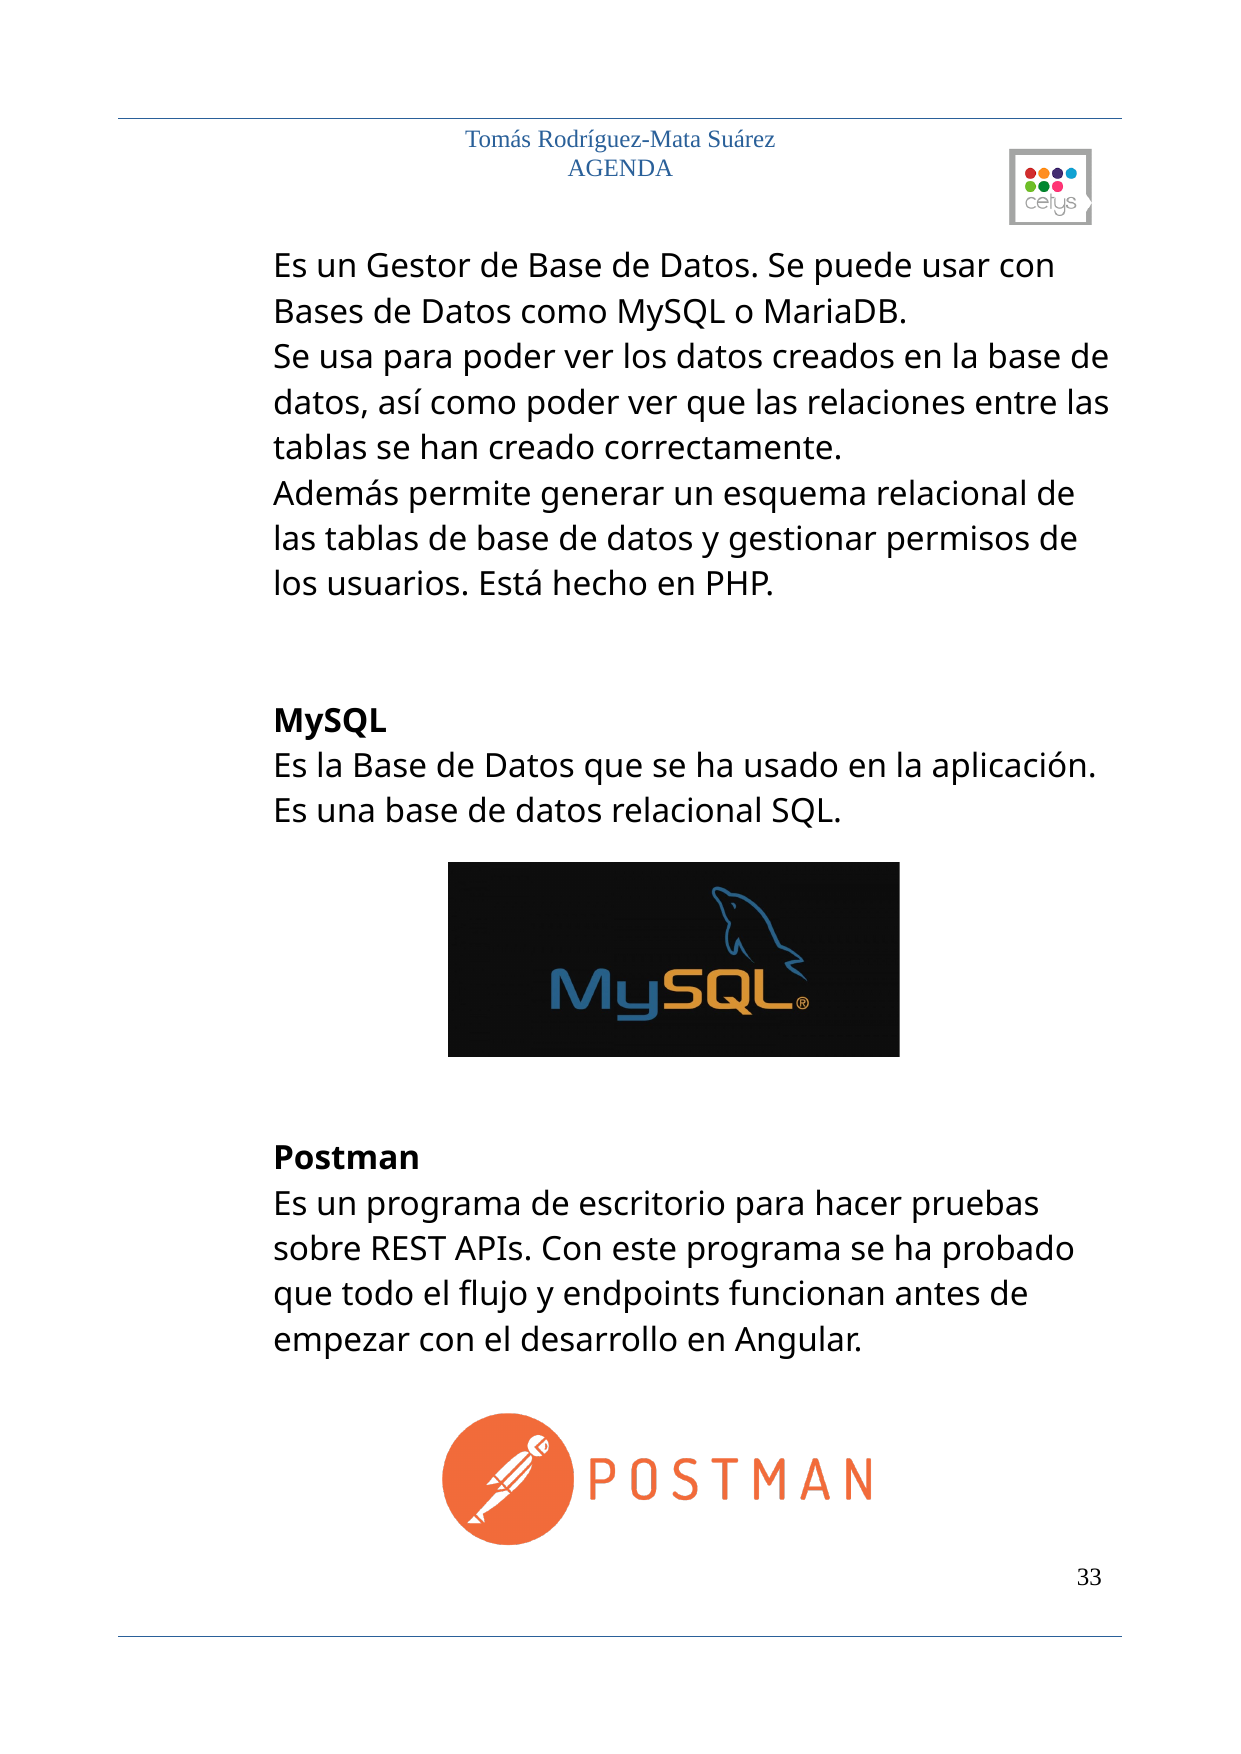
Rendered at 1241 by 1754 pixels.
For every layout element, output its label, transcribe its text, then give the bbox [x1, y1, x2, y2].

list Es un Gestor de Base de Datos. Se puede usar con Bases de Datos como MySQL o MariaDB. Se usa para poder ver los datos creados en la base de datos, así como poder ver que las relaciones entre las tablas se han creado correctamente. Además permite generar un esquema relacional de las tablas de base de datos y gestionar permisos de los usuarios. Está hecho en PHP. MySQL Es la Base de Datos que se ha usado en la aplicación. Es una base de datos relacional SQL. [235, 242, 1116, 861]
list Postman Es un programa de escritorio para hacer pruebas sobre REST APIs. Con este programa se ha probado que todo el flujo y endpoints funcionan antes de empezar con el desarrollo en Angular. [235, 1134, 1116, 1361]
picture [986, 124, 1117, 225]
picture [410, 1380, 904, 1578]
picture [448, 862, 900, 1057]
